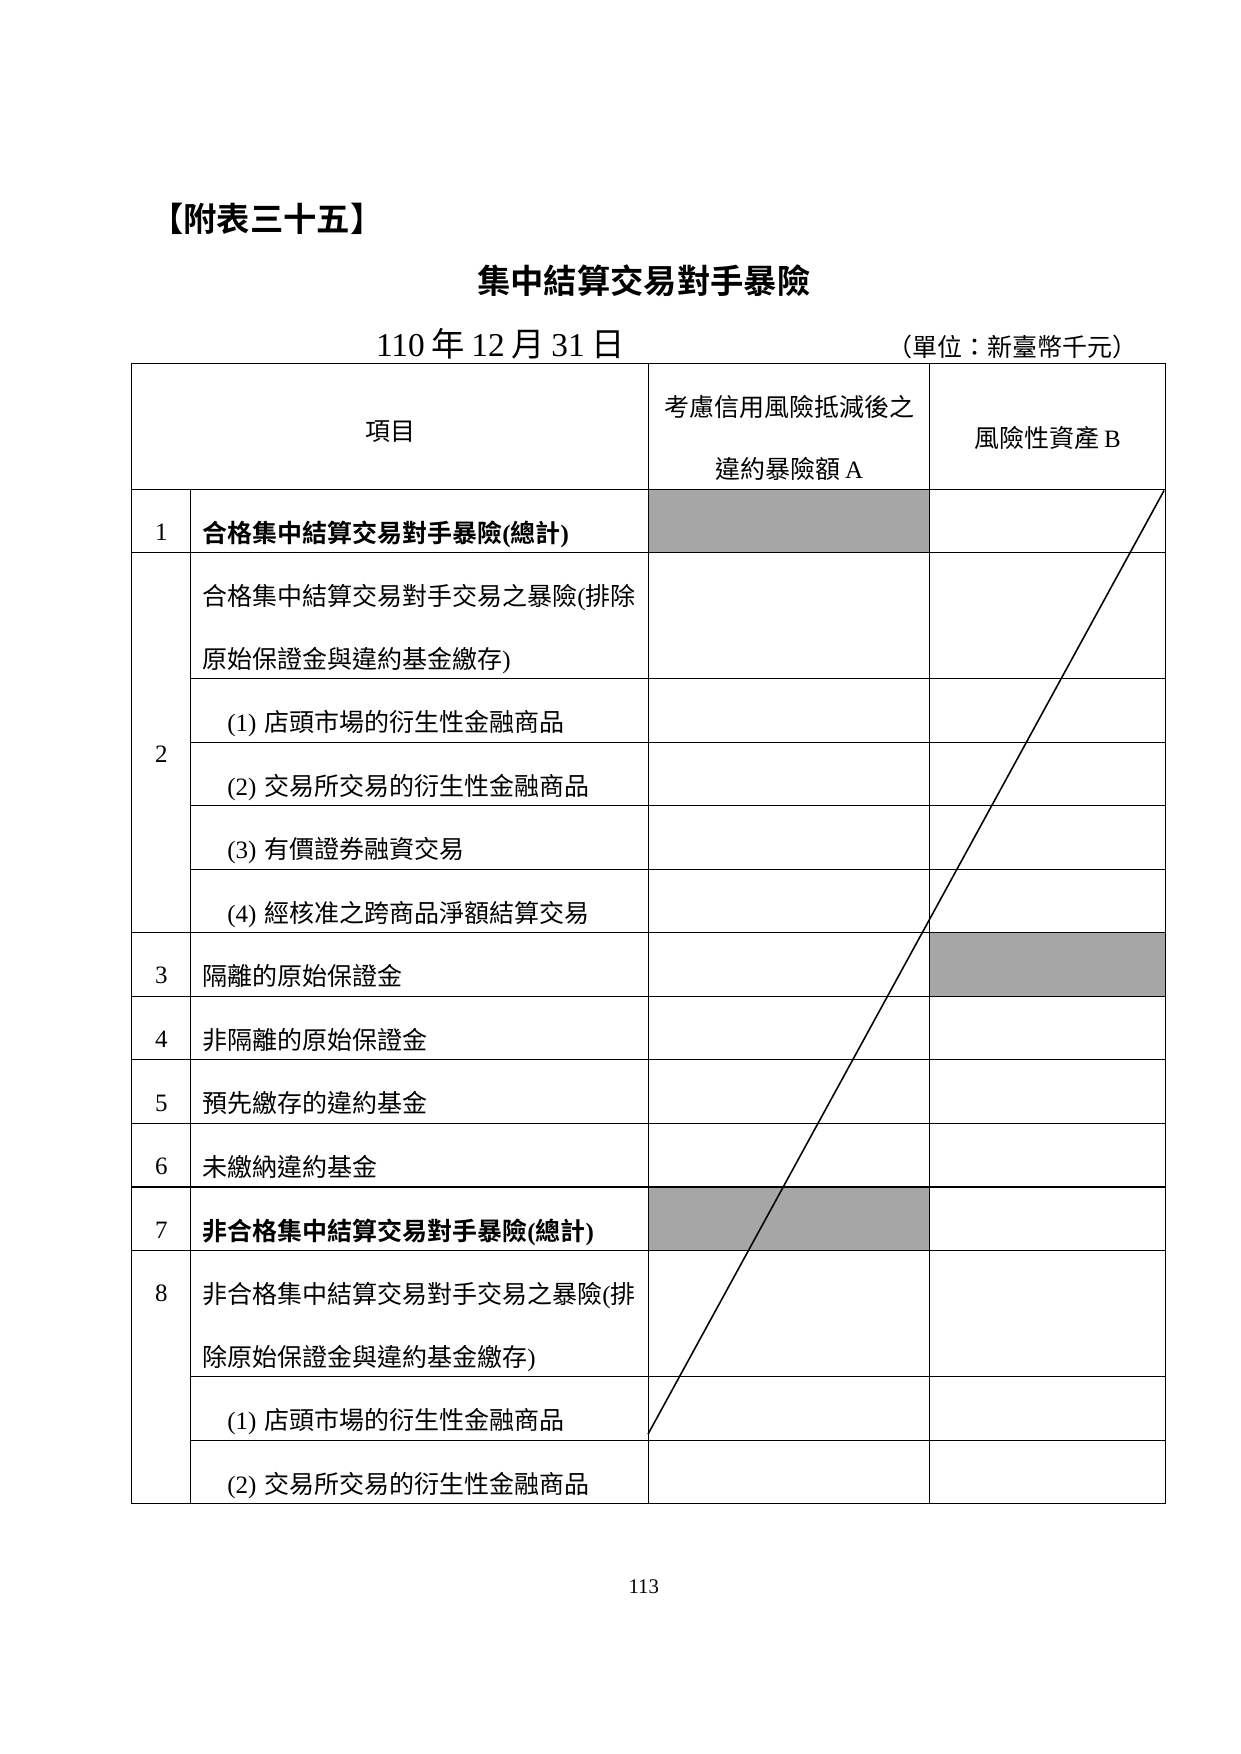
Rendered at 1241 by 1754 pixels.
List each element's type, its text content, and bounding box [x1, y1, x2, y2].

table_cell [649, 1251, 746, 1376]
table_cell 7 [132, 1188, 190, 1250]
table_cell [649, 743, 929, 805]
table_cell [930, 1060, 1165, 1123]
table_cell [1063, 553, 1165, 678]
table_cell [649, 679, 929, 742]
table_cell [649, 806, 929, 869]
table_cell [930, 806, 990, 869]
table_cell [649, 490, 929, 552]
table_cell [930, 743, 1024, 805]
table_cell 2 [132, 553, 190, 932]
table_cell 店頭市場的衍生性金融商品 [191, 679, 648, 742]
table_cell [930, 1124, 1165, 1186]
table_header 風險性資產B [930, 364, 1165, 488]
table_header 項目 [132, 364, 648, 488]
table_cell 有價證券融資交易 [191, 806, 648, 869]
table_cell [994, 743, 1165, 805]
table_cell 合格集中結算交易對手暴險(總計) [191, 490, 648, 552]
table_cell [649, 1124, 816, 1186]
table_cell [649, 1188, 781, 1250]
table_cell 經核准之跨商品淨額結算交易 [191, 870, 648, 932]
table_cell 預先繳存的違約基金 [191, 1060, 648, 1123]
table_cell [649, 553, 929, 678]
table_cell 隔離的原始保證金 [191, 933, 648, 996]
table_cell [649, 1377, 677, 1428]
table_cell [820, 1060, 929, 1123]
table_cell 1 [132, 490, 190, 552]
table_cell 8 [132, 1251, 190, 1503]
table_cell 非合格集中結算交易對手暴險(總計) [191, 1188, 648, 1250]
table_cell [930, 679, 1059, 742]
text 110年12月31日 （單位：新臺幣千元） [150, 300, 1137, 362]
subtitle 【附表三十五】 [150, 175, 1137, 237]
table_cell [649, 933, 920, 996]
table_cell [930, 997, 1165, 1059]
table_cell 交易所交易的衍生性金融商品 [191, 743, 648, 805]
table_cell [649, 1441, 929, 1503]
table_cell [890, 933, 929, 996]
table_cell [786, 1124, 929, 1186]
table_cell [930, 933, 1165, 996]
table_cell [930, 553, 1128, 678]
table_cell [1132, 493, 1165, 552]
table_cell [649, 1060, 851, 1123]
text 集中結算交易對手暴險 [150, 237, 1137, 300]
table_cell 店頭市場的衍生性金融商品 [191, 1377, 648, 1439]
table_cell 未繳納違約基金 [191, 1124, 648, 1186]
table_cell [682, 1251, 929, 1376]
table_cell [1028, 679, 1165, 742]
table_cell 合格集中結算交易對手交易之暴險(排除原始保證金與違約基金繳存) [191, 553, 648, 678]
table_cell [930, 1377, 1165, 1439]
table_cell 非合格集中結算交易對手交易之暴險(排除原始保證金與違約基金繳存) [191, 1251, 648, 1376]
table_header 考慮信用風險抵減後之違約暴險額A [649, 364, 929, 488]
table_cell [649, 1377, 929, 1439]
table_cell [649, 870, 929, 932]
table_cell [959, 806, 1165, 869]
table_cell 4 [132, 997, 190, 1059]
table_cell [930, 870, 955, 915]
table_cell [930, 1188, 1165, 1250]
table_cell [930, 490, 1162, 552]
table_cell [751, 1188, 929, 1250]
table_cell [930, 1441, 1165, 1503]
table_cell 6 [132, 1124, 190, 1186]
table_cell [855, 997, 929, 1059]
table_cell [930, 1251, 1165, 1376]
table_cell 5 [132, 1060, 190, 1123]
table_cell [649, 997, 885, 1059]
table_cell 交易所交易的衍生性金融商品 [191, 1441, 648, 1503]
table_cell 3 [132, 933, 190, 996]
table_cell 非隔離的原始保證金 [191, 997, 648, 1059]
table_cell [930, 870, 1165, 932]
